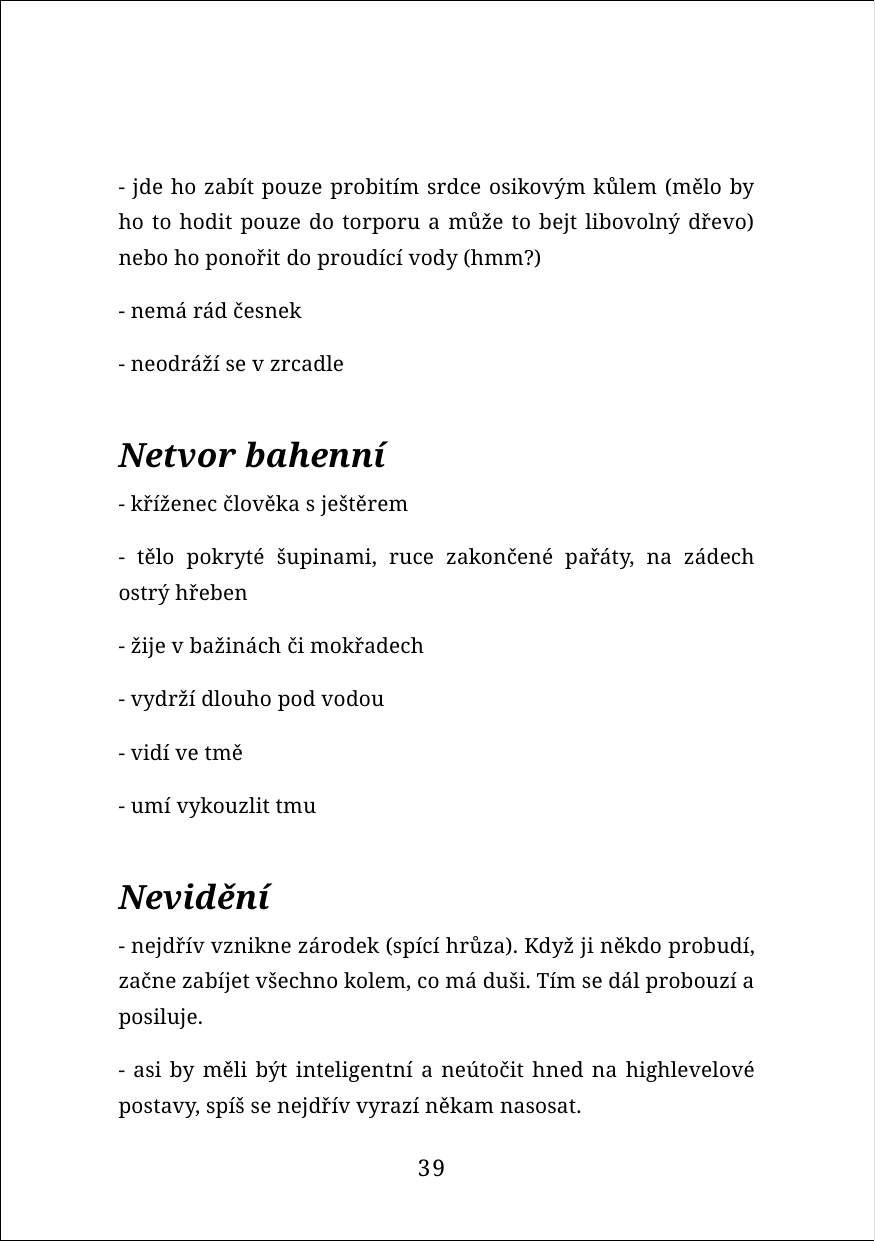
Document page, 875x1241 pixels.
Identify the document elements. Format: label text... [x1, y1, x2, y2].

subtitle Netvor bahenní [118, 432, 756, 477]
text - vydrží dlouho pod vodou [118, 684, 756, 713]
subtitle Nevidění [118, 874, 756, 919]
text - umí vykouzlit tmu [118, 791, 756, 819]
text - jde ho zabít pouze probitím srdce osikovým kůlem (mělo by ho to hodit pouze do torporu a může to bejt libovolný dřevo) nebo ho ponořit do proudící vody (hmm?) [118, 172, 756, 271]
text - nejdřív vznikne zárodek (spící hrůza). Když ji někdo probudí, začne zabíjet všechno kolem, co má duši. Tím se dál probouzí a posiluje. [118, 931, 756, 1030]
text - neodráží se v zrcadle [118, 349, 756, 378]
text - tělo pokryté šupinami, ruce zakončené pařáty, na zádech ostrý hřeben [118, 542, 756, 606]
text - žije v bažinách či mokřadech [118, 631, 756, 660]
text - nemá rád česnek [118, 296, 756, 324]
text - kříženec člověka s ještěrem [118, 489, 756, 518]
text - vidí ve tmě [118, 738, 756, 766]
text - asi by měli být inteligentní a neútočit hned na highlevelové postavy, spíš se nejdřív vyrazí někam nasosat. [118, 1055, 756, 1119]
